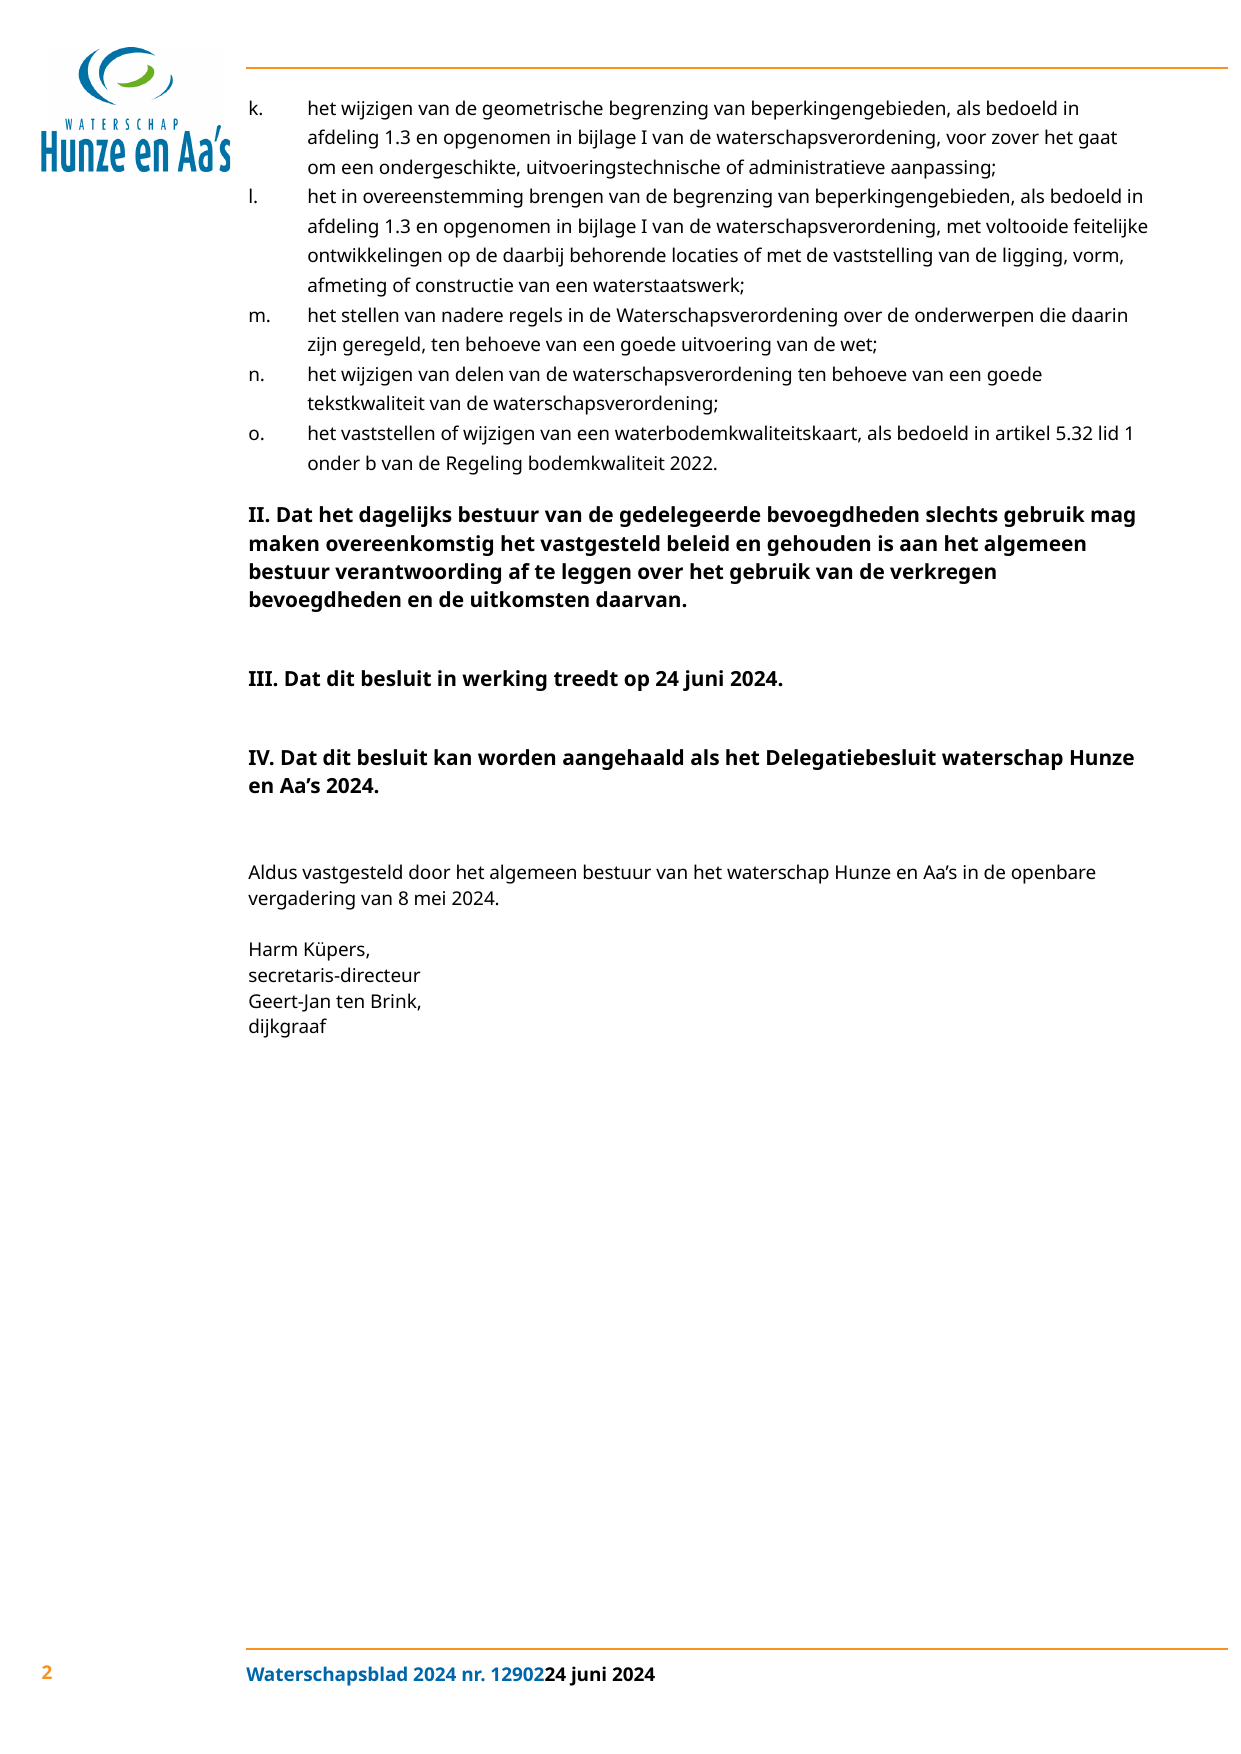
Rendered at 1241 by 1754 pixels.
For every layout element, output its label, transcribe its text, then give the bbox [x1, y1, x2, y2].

text dijkgraaf [248, 1014, 1152, 1039]
text Geert-Jan ten Brink, [248, 988, 1152, 1014]
text II. Dat het dagelijks bestuur van de gedelegeerde bevoegdheden slechts gebruik mag maken overeenkomstig het vastgesteld beleid en gehouden is aan het algemeen bestuur verantwoording af te leggen over het gebruik van de verkregen bevoegdheden en de uitkomsten daarvan. [248, 500, 1152, 614]
list het wijzigen van delen van de waterschapsverordening ten behoeve van een goede tekstkwaliteit van de waterschapsverordening; [248, 361, 1152, 416]
picture [41, 47, 231, 172]
picture [226, 145, 231, 156]
picture [183, 163, 191, 172]
list het in overeenstemming brengen van de begrenzing van beperkingengebieden, als bedoeld in afdeling 1.3 en opgenomen in bijlage I van de waterschapsverordening, met voltooide feitelijke ontwikkelingen op de daarbij behorende locaties of met de vaststelling van de ligging, vorm, afmeting of constructie van een waterstaatswerk; [248, 183, 1152, 298]
list het vaststellen of wijzigen van een waterbodemkwaliteitskaart, als bedoeld in artikel 5.32 lid 1 onder b van de Regeling bodemkwaliteit 2022. [248, 420, 1152, 476]
list het stellen van nadere regels in de Waterschapsverordening over de onderwerpen die daarin zijn geregeld, ten behoeve van een goede uitvoering van de wet; [248, 302, 1152, 357]
text secretaris-directeur [248, 962, 1152, 988]
text IV. Dat dit besluit kan worden aangehaald als het Delegatiebesluit waterschap Hunze en Aa’s 2024. [248, 743, 1152, 800]
text Harm Küpers, [248, 936, 1152, 962]
text III. Dat dit besluit in werking treedt op 24 juni 2024. [248, 664, 1152, 693]
list het wijzigen van de geometrische begrenzing van beperkingengebieden, als bedoeld in afdeling 1.3 en opgenomen in bijlage I van de waterschapsverordening, voor zover het gaat om een ondergeschikte, uitvoeringstechnische of administratieve aanpassing; [248, 95, 1152, 180]
picture [47, 154, 51, 172]
text Aldus vastgesteld door het algemeen bestuur van het waterschap Hunze en Aa’s in de openbare vergadering van 8 mei 2024. [248, 859, 1152, 911]
